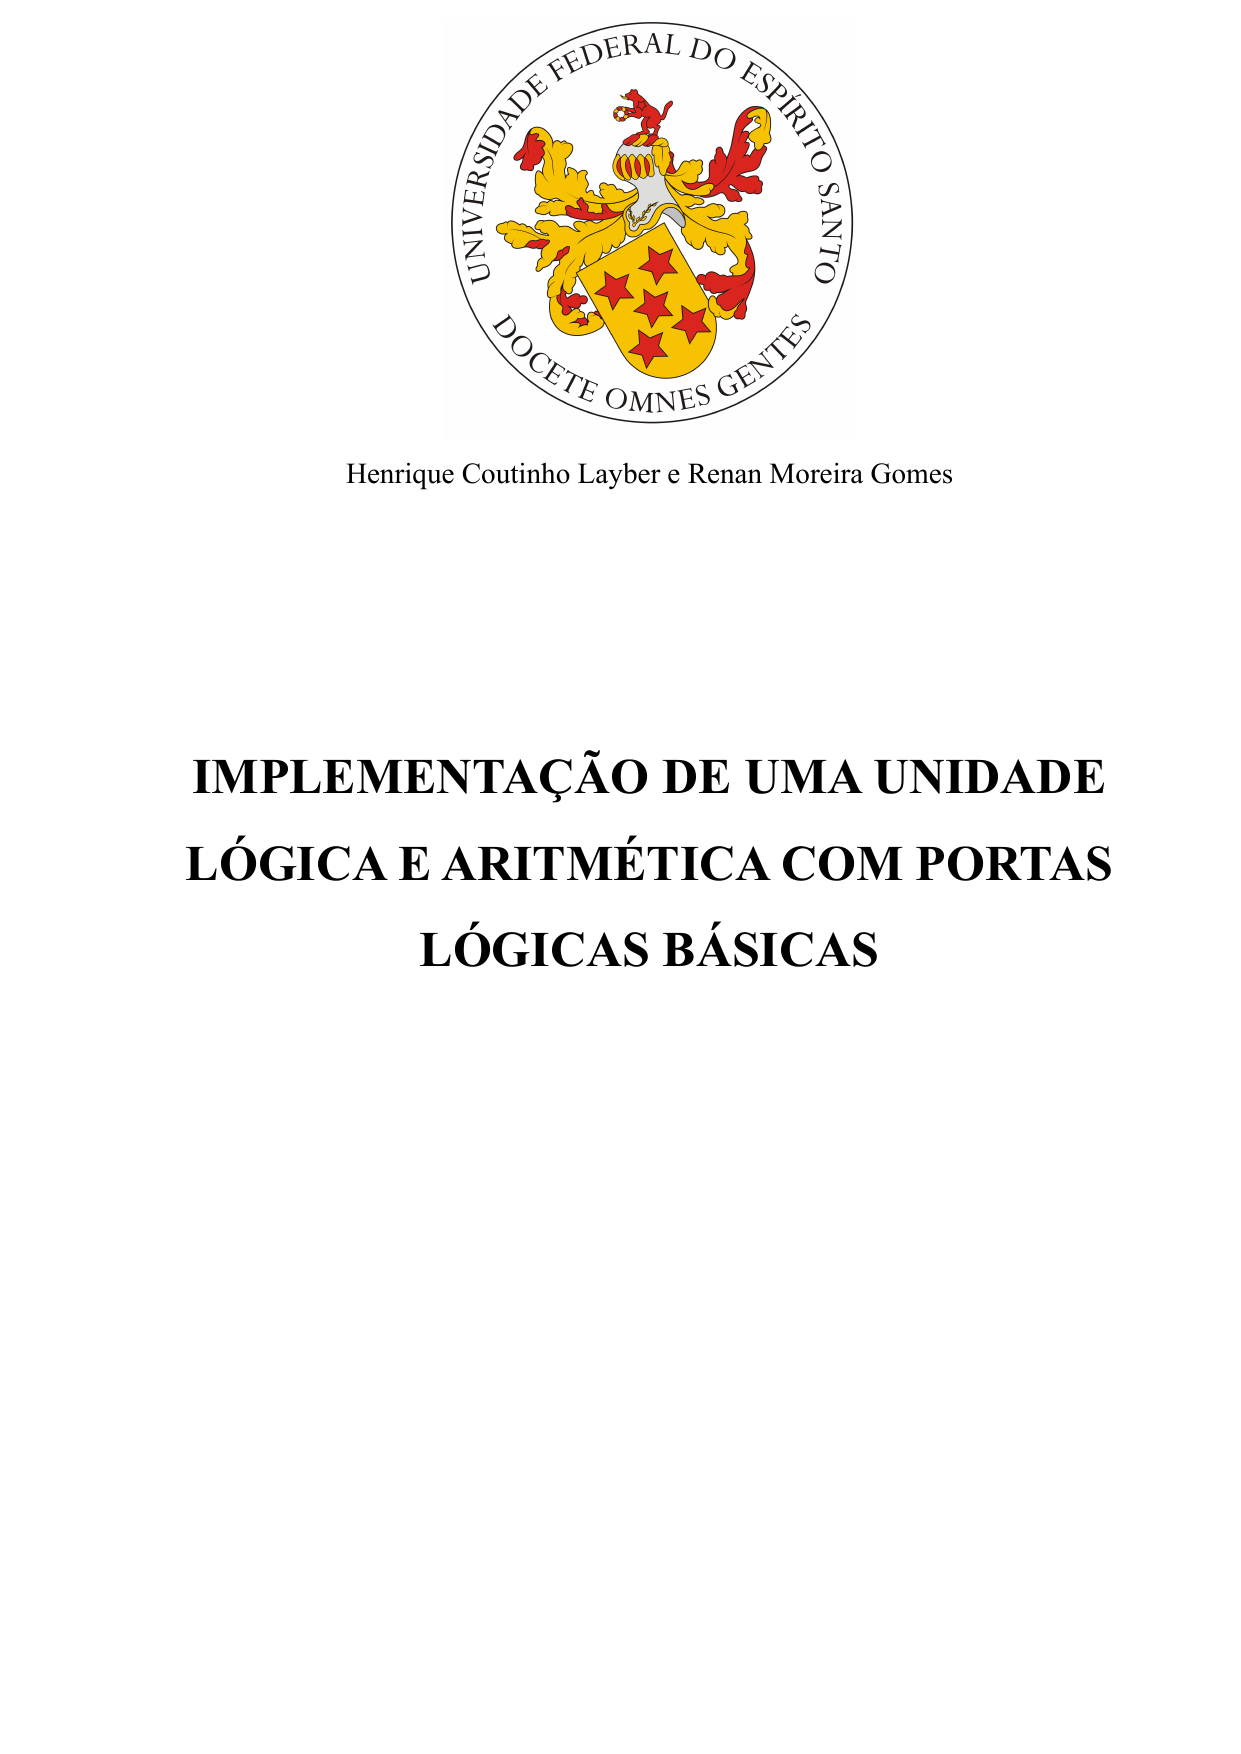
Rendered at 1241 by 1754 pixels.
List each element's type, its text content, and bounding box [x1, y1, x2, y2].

picture [464, 34, 815, 199]
title IMPLEMENTAÇÃO DE UMA UNIDADE LÓGICA E ARITMÉTICA COM PORTAS LÓGICAS BÁSICAS [177, 747, 1122, 977]
text Henrique Coutinho Layber e Renan Moreira Gomes [177, 177, 1122, 490]
